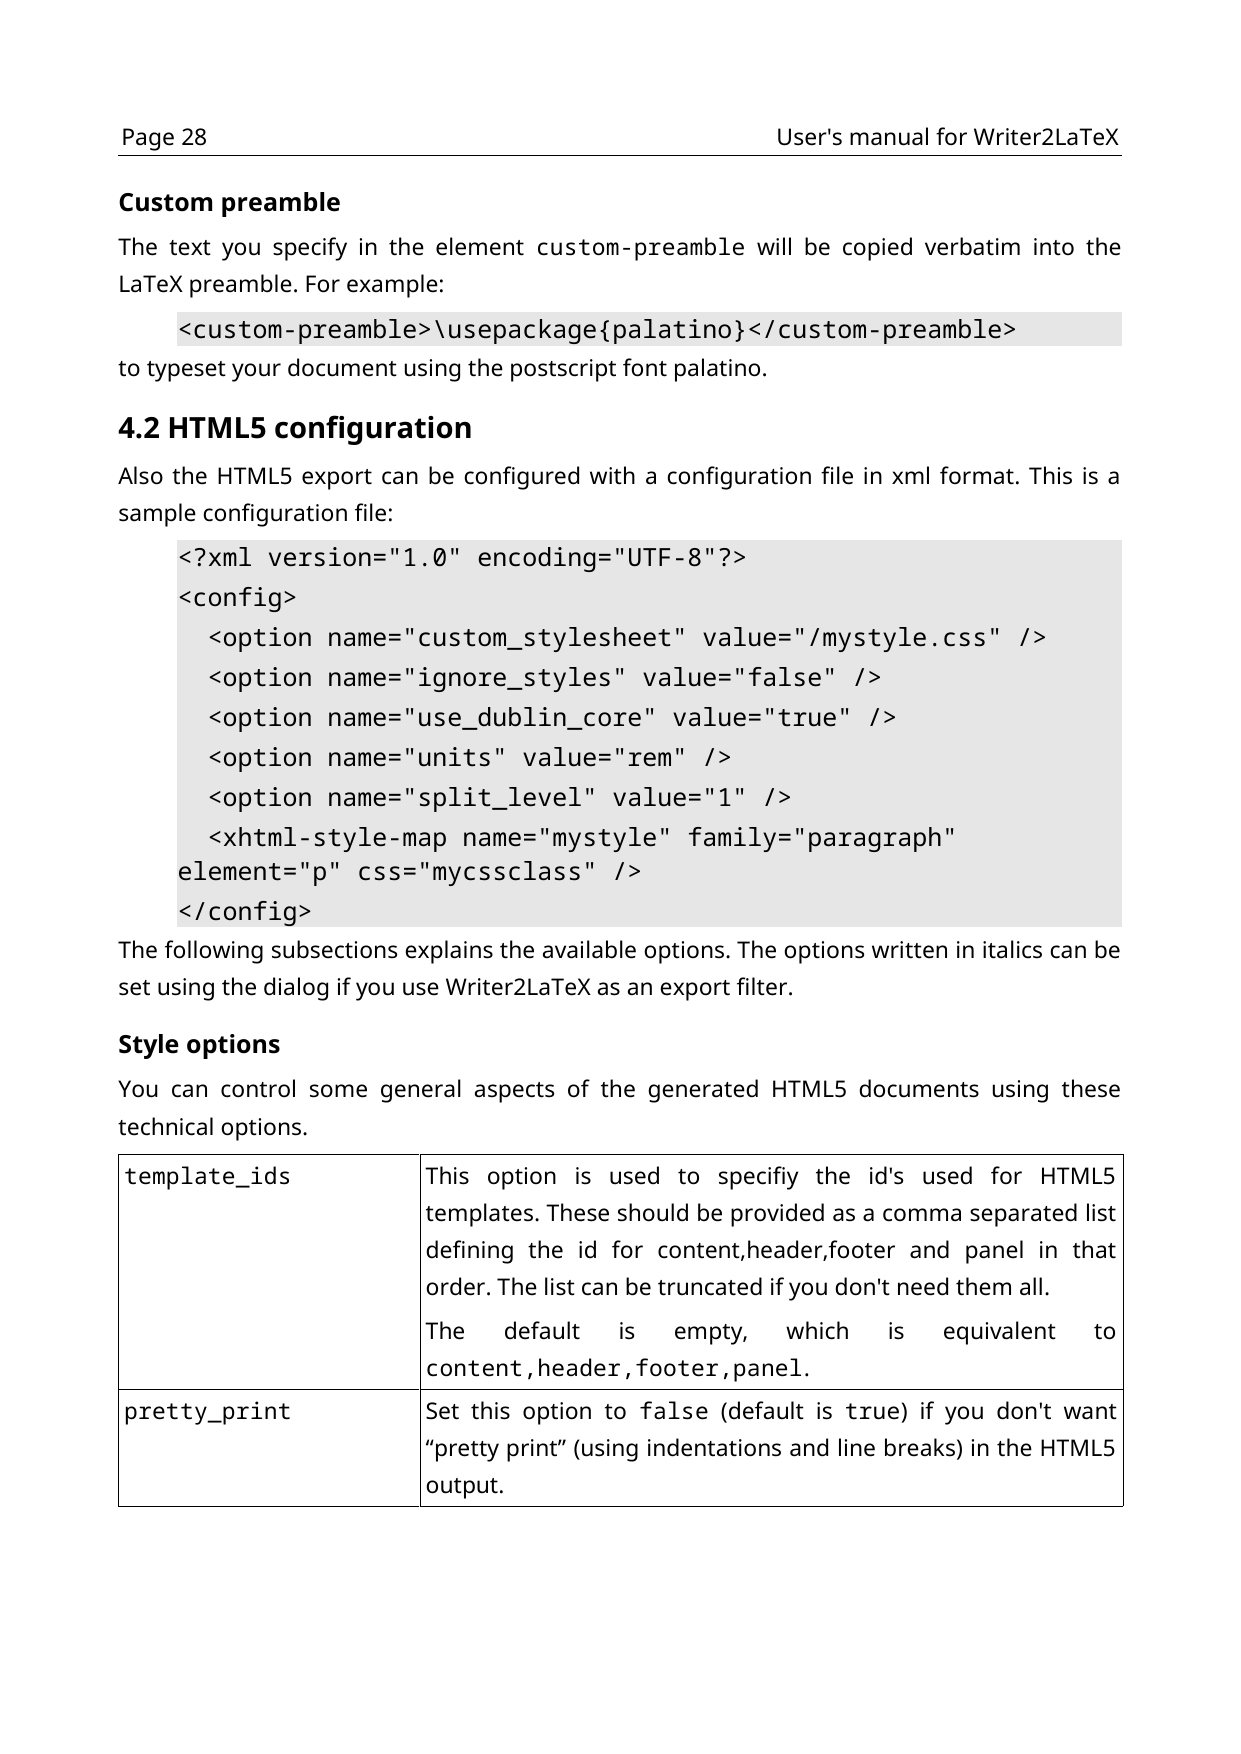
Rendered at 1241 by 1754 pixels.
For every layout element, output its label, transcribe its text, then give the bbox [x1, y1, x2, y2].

table_header This option is used to specifiy the id's used for HTML5 templates. These should be provided as a comma separated list defining the id for content,header,footer and panel in that order. The list can be truncated if you don't need them all. The default is empty, which is equivalent to content,header,footer,panel. [421, 1155, 1123, 1389]
text <option name="use_dublin_core" value="true" /> [177, 700, 1122, 734]
text <option name="ignore_styles" value="false" /> [177, 660, 1122, 694]
text <option name="units" value="rem" /> [177, 740, 1122, 774]
subtitle Style options [118, 1027, 1122, 1061]
text The text you specify in the element custom-preamble will be copied verbatim into the LaTeX preamble. For example: [118, 231, 1122, 299]
text <option name="custom_stylesheet" value="/mystyle.css" /> [177, 620, 1122, 654]
text <config> [177, 580, 1122, 614]
text Also the HTML5 export can be configured with a configuration file in xml format. This is a sample configuration file: [118, 460, 1122, 528]
text to typeset your document using the postscript font palatino. [118, 352, 1122, 383]
text You can control some general aspects of the generated HTML5 documents using these technical options. [118, 1073, 1122, 1142]
text <custom-preamble>\usepackage{palatino}</custom-preamble> [177, 312, 1122, 346]
subtitle HTML5 configuration [118, 408, 1122, 447]
text <option name="split_level" value="1" /> [177, 780, 1122, 814]
text </config> [177, 893, 1122, 927]
subtitle Custom preamble [118, 184, 1122, 218]
text <xhtml-style-map name="mystyle" family="paragraph" element="p" css="mycssclass" /> [177, 820, 1122, 888]
table_cell pretty_print [119, 1390, 419, 1506]
table_cell Set this option to false (default is true) if you don't want “pretty print” (using indentations and line breaks) in the HTML5 output. [421, 1390, 1123, 1506]
table_header template_ids [119, 1155, 419, 1389]
text <?xml version="1.0" encoding="UTF-8"?> [177, 540, 1122, 574]
text The following subsections explains the available options. The options written in italics can be set using the dialog if you use Writer2LaTeX as an export filter. [118, 934, 1122, 1002]
